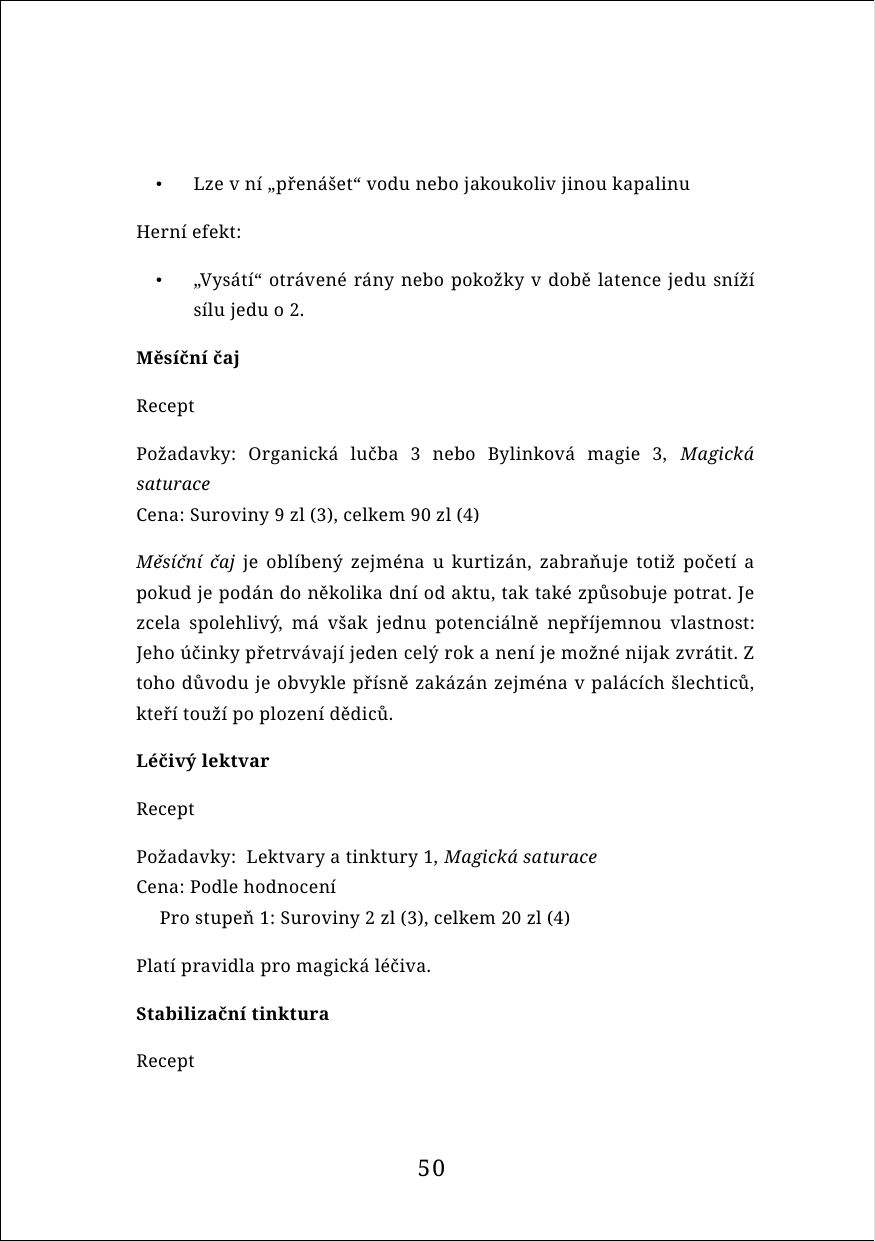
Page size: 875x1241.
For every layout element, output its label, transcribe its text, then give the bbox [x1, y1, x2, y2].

list Lze v ní „přenášet“ vodu nebo jakoukoliv jinou kapalinu [156, 172, 756, 196]
list „Vysátí“ otrávené rány nebo pokožky v době latence jedu sníží sílu jedu o 2. [156, 268, 756, 322]
text Stabilizační tinktura [136, 1001, 756, 1025]
text Platí pravidla pro magická léčiva. [136, 953, 756, 977]
text Recept [136, 394, 756, 418]
text Požadavky: Lektvary a tinktury 1, Magická saturace Cena: Podle hodnocení Pro stupeň 1: Suroviny 2 zl (3), celkem 20 zl (4) [136, 845, 756, 929]
text Recept [136, 797, 756, 821]
text Recept [136, 1049, 756, 1073]
text Měsíční čaj je oblíbený zejména u kurtizán, zabraňuje totiž početí a pokud je podán do několika dní od aktu, tak také způsobuje potrat. Je zcela spolehlivý, má však jednu potenciálně nepříjemnou vlastnost: Jeho účinky přetrvávají jeden celý rok a není je možné nijak zvrátit. Z toho důvodu je obvykle přísně zakázán zejména v palácích šlechticů, kteří touží po plození dědiců. [136, 550, 756, 725]
text Léčivý lektvar [136, 749, 756, 773]
text Herní efekt: [136, 220, 756, 244]
text Měsíční čaj [136, 346, 756, 370]
text Požadavky: Organická lučba 3 nebo Bylinková magie 3, Magická saturace Cena: Suroviny 9 zl (3), celkem 90 zl (4) [136, 442, 756, 526]
